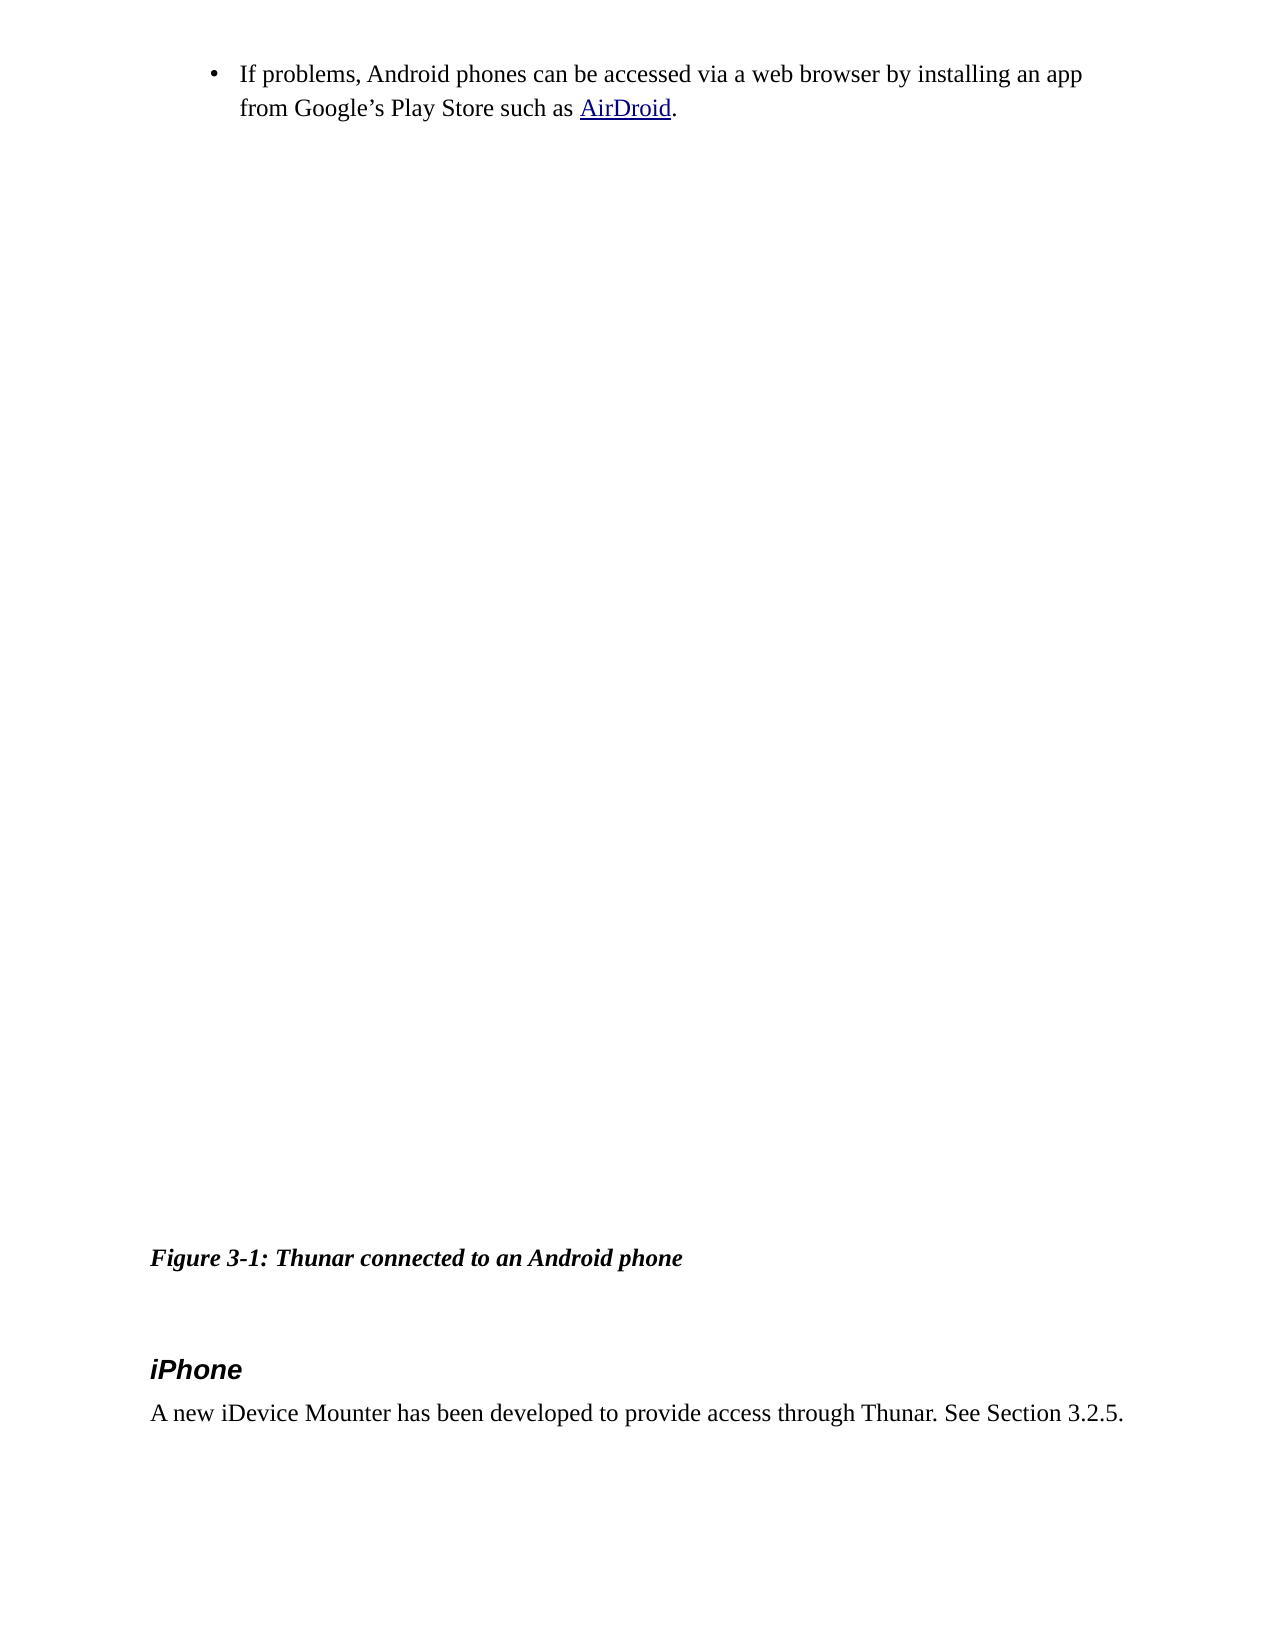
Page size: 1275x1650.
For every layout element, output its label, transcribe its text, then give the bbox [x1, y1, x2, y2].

text A new iDevice Mounter has been developed to provide access through Thunar. See Section 3.2.5. [150, 1398, 1125, 1427]
text Figure 3-1: Thunar connected to an Android phone [150, 1243, 1125, 1272]
list If problems, Android phones can be accessed via a web browser by installing an app from Google’s Play Store such as AirDroid. [210, 59, 1109, 122]
subtitle iPhone [150, 1354, 1125, 1386]
